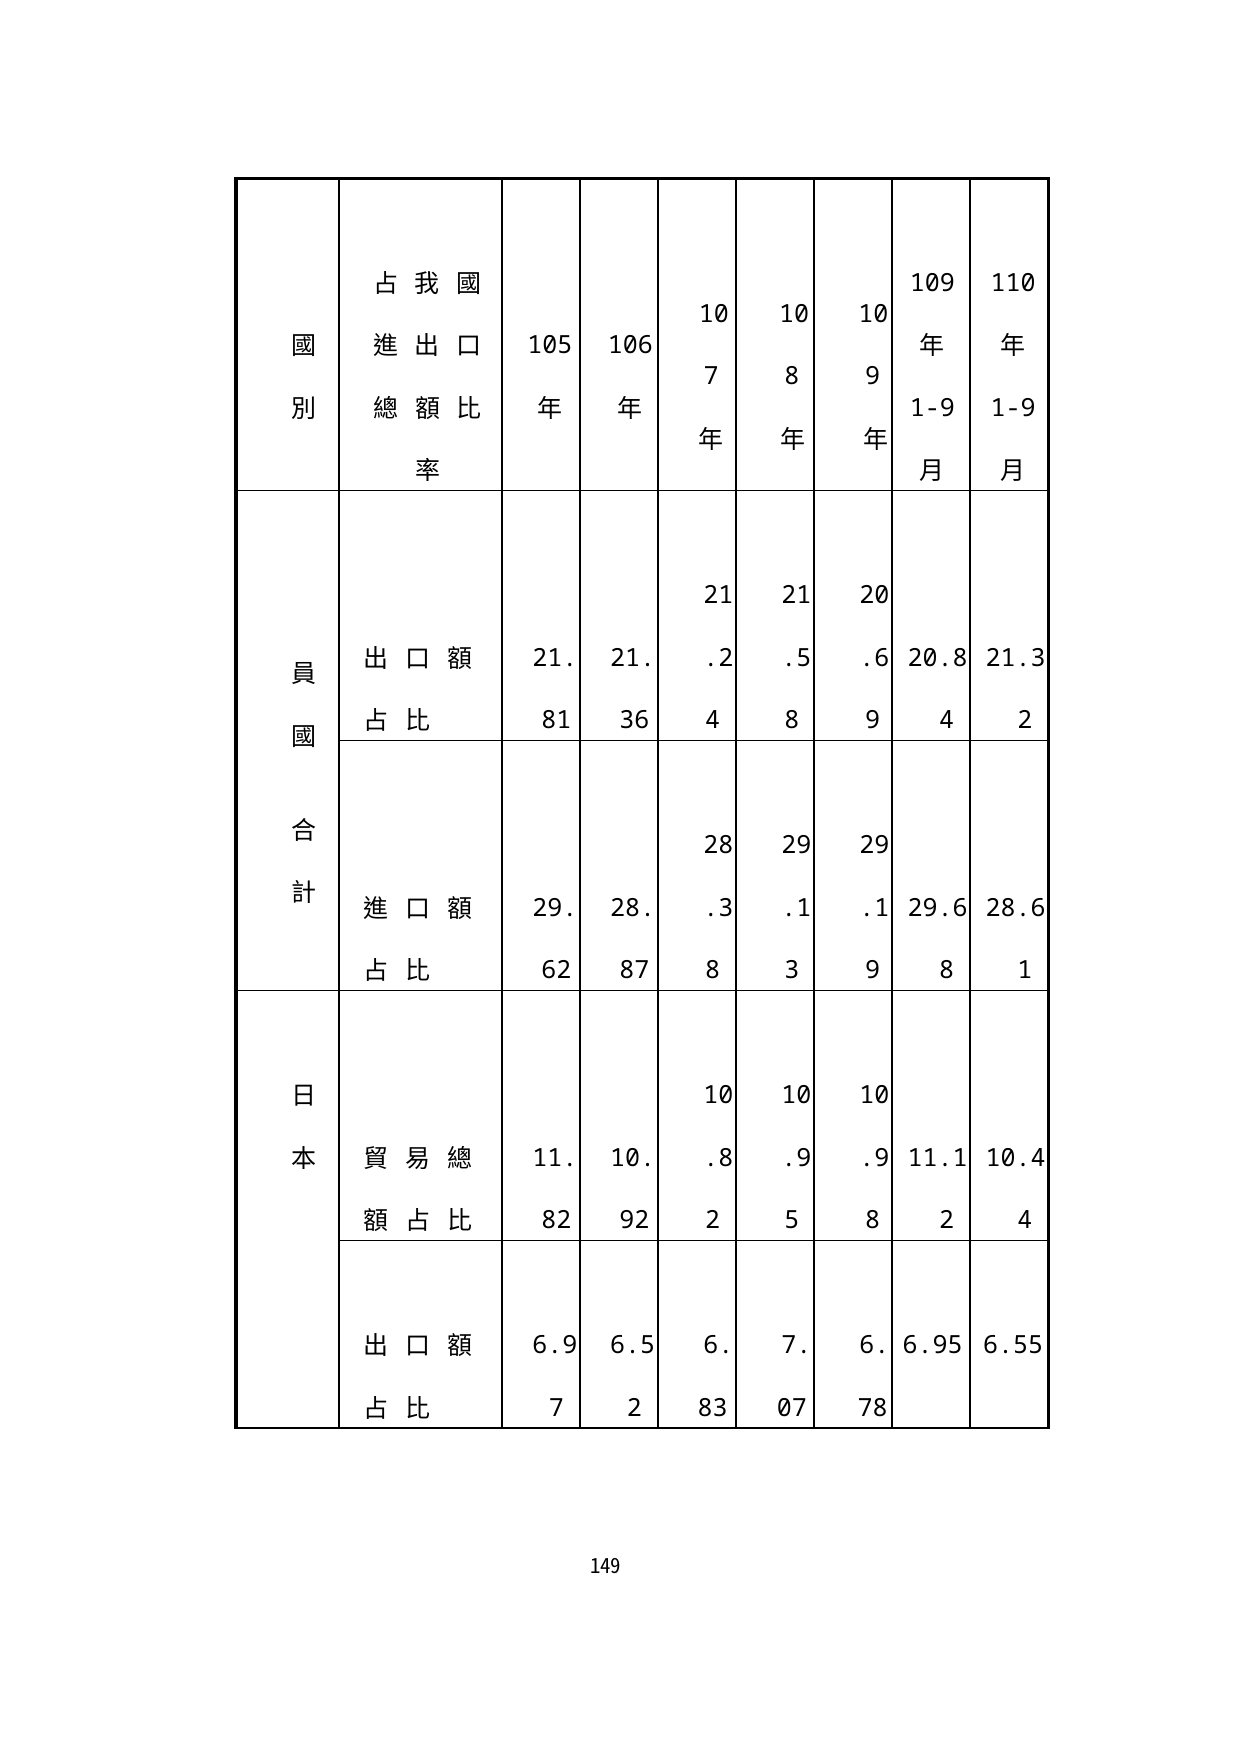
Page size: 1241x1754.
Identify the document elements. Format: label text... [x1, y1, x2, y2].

table_cell 29.19 [815, 741, 891, 990]
table_cell 6.55 [971, 1241, 1047, 1427]
table_cell 21.32 [971, 491, 1047, 740]
table_cell 28.61 [971, 741, 1047, 990]
table_cell 進口額占比 [340, 741, 501, 990]
table_header 占我國進出口總額比率 [340, 180, 501, 490]
table_cell 21.81 [503, 491, 579, 740]
table_cell 21.36 [581, 491, 657, 740]
table_cell 6.95 [893, 1241, 969, 1427]
table_cell 6.83 [659, 1241, 735, 1427]
table_cell 28.87 [581, 741, 657, 990]
table_cell 11.82 [503, 991, 579, 1240]
table_cell 11.12 [893, 991, 969, 1240]
table_cell 員國 合計 [238, 491, 338, 990]
table_cell 21.24 [659, 491, 735, 740]
table_cell 20.69 [815, 491, 891, 740]
table_cell 10.92 [581, 991, 657, 1240]
table_cell 日本 [238, 991, 338, 1427]
table_header 110年 1-9月 [971, 180, 1047, 490]
table_cell 10.44 [971, 991, 1047, 1240]
table_cell 29.62 [503, 741, 579, 990]
table_cell 20.84 [893, 491, 969, 740]
table_cell 出口額占比 [340, 1241, 501, 1427]
table_cell 10.82 [659, 991, 735, 1240]
table_cell 6.97 [503, 1241, 579, 1427]
table_cell 7.07 [737, 1241, 813, 1427]
table_header 國別 [238, 180, 338, 490]
table_header 109年 1-9月 [893, 180, 969, 490]
table_header 108年 [737, 180, 813, 490]
table_cell 6.78 [815, 1241, 891, 1427]
table_cell 10.95 [737, 991, 813, 1240]
table_header 107年 [659, 180, 735, 490]
table_header 105年 [503, 180, 579, 490]
table_cell 21.58 [737, 491, 813, 740]
table_header 106年 [581, 180, 657, 490]
table_cell 貿易總額占比 [340, 991, 501, 1240]
table_cell 29.68 [893, 741, 969, 990]
table_cell 28.38 [659, 741, 735, 990]
table_header 109年 [815, 180, 891, 490]
table_cell 6.52 [581, 1241, 657, 1427]
table_cell 29.13 [737, 741, 813, 990]
table_cell 10.98 [815, 991, 891, 1240]
table_cell 出口額占比 [340, 491, 501, 740]
